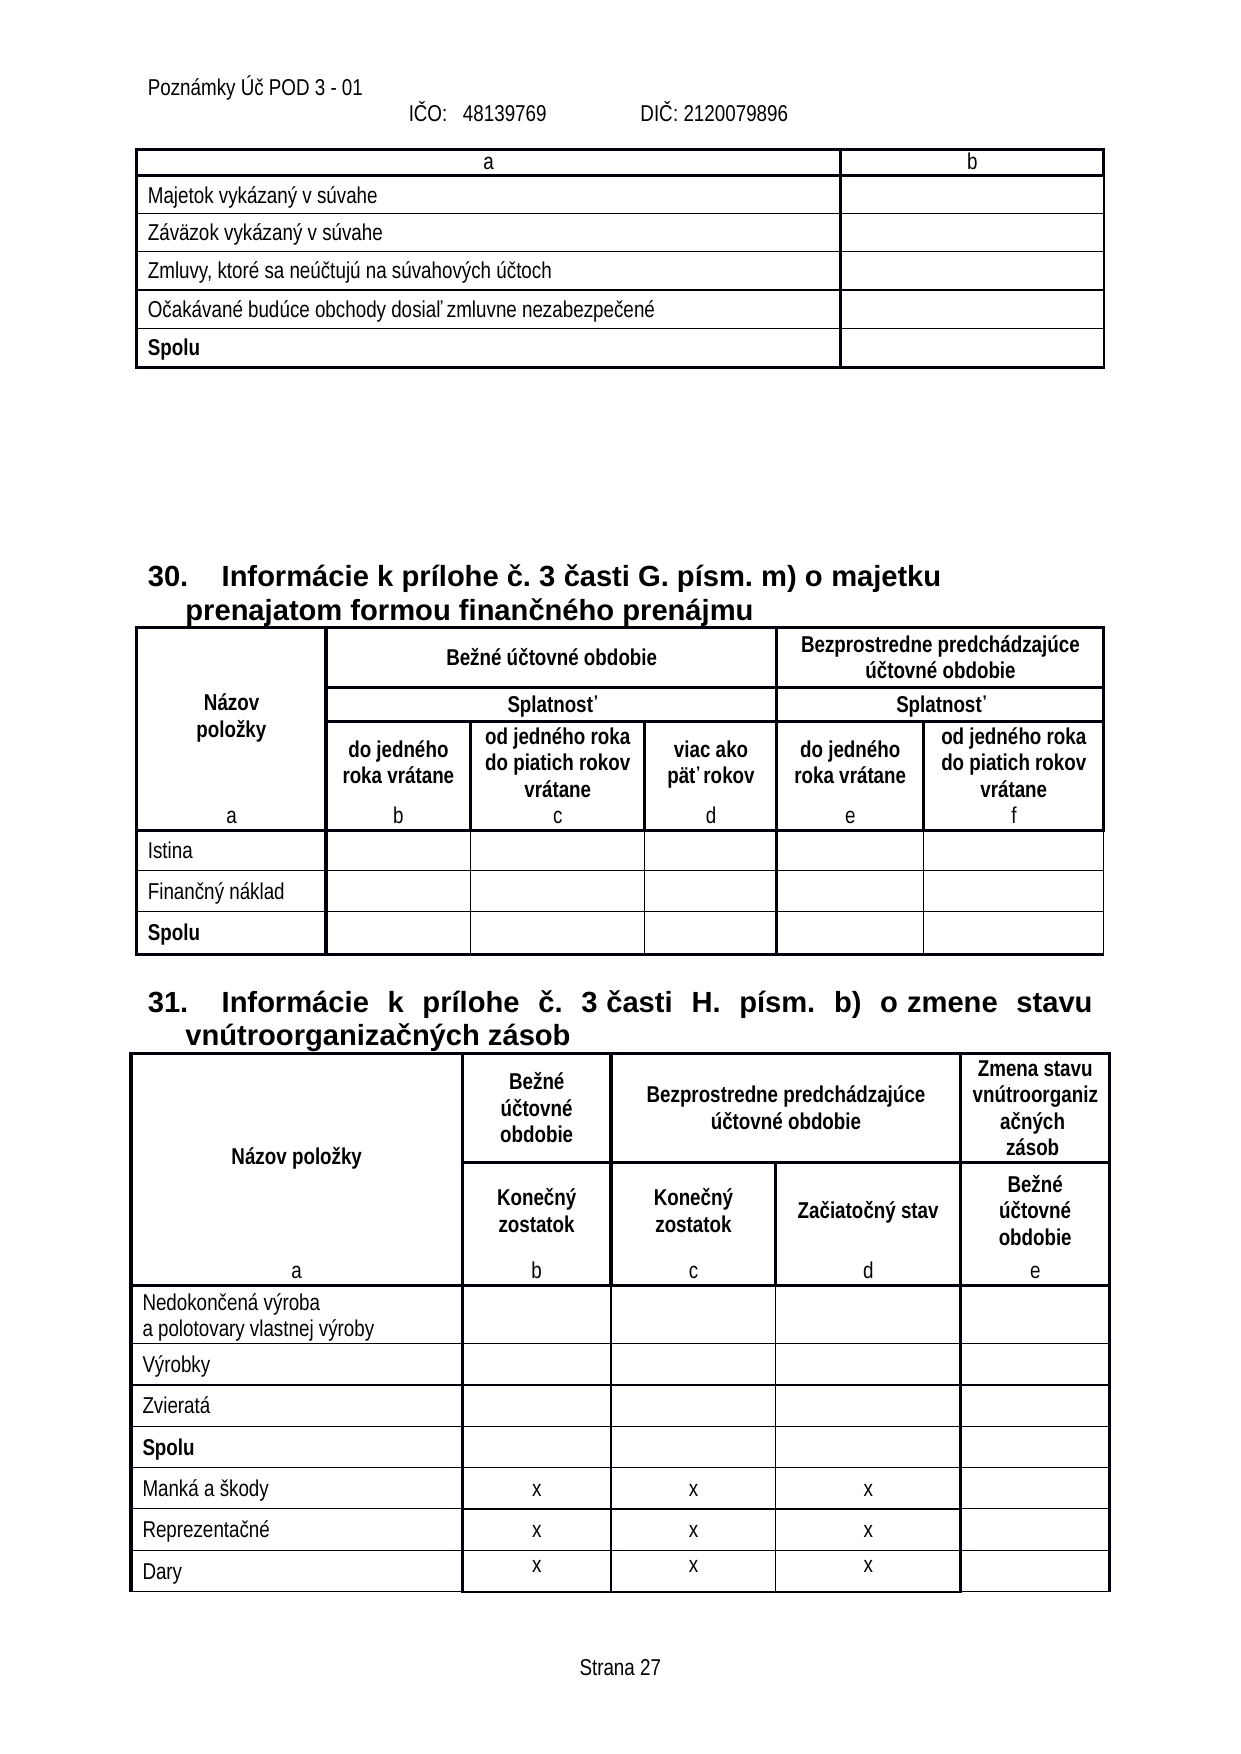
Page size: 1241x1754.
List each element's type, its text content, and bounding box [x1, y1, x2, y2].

table_cell [924, 912, 1103, 952]
table_cell Konečný zostatok [613, 1164, 774, 1257]
table_cell a [133, 1258, 461, 1284]
table_cell [471, 871, 644, 911]
table_cell [842, 291, 1103, 328]
table_cell [471, 912, 644, 952]
table_cell Očakávané budúce obchody dosiaľ zmluvne nezabezpečené [138, 291, 839, 328]
table_cell Spolu [138, 912, 324, 952]
table_cell [612, 1344, 775, 1384]
table_header Názov položky [138, 629, 324, 802]
table_cell Záväzok vykázaný v súvahe [138, 214, 839, 251]
title Informácie k prílohe č. 3 časti H. písm. b) o zmene stavu vnútroorganizačných zásob [148, 985, 1092, 1052]
table_cell x [612, 1510, 775, 1549]
table_cell x [464, 1551, 610, 1591]
table_cell x [776, 1551, 959, 1591]
table_cell b [328, 802, 469, 828]
table_cell [962, 1386, 1108, 1426]
table_cell do jedného roka vrátane [778, 723, 922, 802]
table_cell [962, 1287, 1108, 1343]
table_cell [612, 1287, 775, 1343]
table_cell [612, 1427, 775, 1467]
table_cell viac ako päť rokov [646, 723, 775, 802]
table_cell x [776, 1510, 959, 1549]
table_header Zmena stavu vnútroorganizačných zásob [962, 1055, 1108, 1161]
table_cell [776, 1386, 959, 1426]
table_cell d [646, 802, 775, 828]
table_cell [464, 1287, 610, 1343]
table_cell [962, 1344, 1108, 1384]
table_cell x [612, 1551, 775, 1591]
table_cell Splatnosť [328, 689, 775, 720]
table_header Bezprostredne predchádzajúce účtovné obdobie [613, 1055, 959, 1161]
table_cell od jedného roka do piatich rokov vrátane [472, 723, 643, 802]
table_cell [776, 1287, 959, 1343]
table_cell c [613, 1258, 774, 1284]
table_cell x [464, 1468, 610, 1508]
table_cell [328, 871, 470, 911]
table_cell Manká a škody [133, 1468, 461, 1508]
table_cell d [777, 1258, 959, 1284]
table_cell e [962, 1258, 1108, 1284]
table_header Názov položky [133, 1055, 461, 1257]
table_cell [464, 1427, 610, 1467]
table_cell [842, 214, 1103, 251]
table_cell [924, 871, 1103, 911]
table_cell Spolu [138, 329, 839, 366]
table_cell c [472, 802, 643, 828]
table_cell [328, 912, 470, 952]
table_header Bezprostredne predchádzajúce účtovné obdobie [778, 629, 1102, 686]
table_cell Dary [133, 1551, 461, 1591]
table_cell Majetok vykázaný v súvahe [138, 177, 839, 212]
table_cell [645, 912, 775, 952]
table_cell [842, 252, 1103, 289]
table_cell Reprezentačné [133, 1509, 461, 1549]
table_cell f [925, 802, 1102, 828]
table_cell Splatnosť [778, 689, 1102, 720]
table_cell Zvieratá [133, 1386, 461, 1426]
table_cell [778, 832, 923, 870]
table_cell b [464, 1258, 609, 1284]
table_cell [962, 1427, 1108, 1467]
table_cell od jedného roka do piatich rokov vrátane [925, 723, 1102, 802]
table_cell x [776, 1468, 959, 1508]
table_cell [962, 1509, 1108, 1549]
table_cell Finančný náklad [138, 871, 324, 911]
table_header Bežné účtovné obdobie [328, 629, 775, 686]
table_cell [464, 1344, 610, 1384]
table_cell b [842, 151, 1102, 174]
table_cell [776, 1344, 959, 1384]
table_cell [645, 832, 775, 870]
table_cell Začiatočný stav [777, 1164, 959, 1257]
table_cell [778, 912, 923, 952]
table_cell Konečný zostatok [464, 1164, 609, 1257]
table_cell do jedného roka vrátane [328, 723, 469, 802]
table_cell Nedokončená výroba a polotovary vlastnej výroby [133, 1287, 461, 1343]
table_cell e [778, 802, 922, 828]
title Informácie k prílohe č. 3 časti G. písm. m) o majetku prenajatom formou finančného prenájmu [148, 559, 1092, 626]
table_cell [464, 1386, 610, 1426]
table_cell [962, 1551, 1108, 1591]
table_cell [778, 871, 923, 911]
table_cell Spolu [133, 1427, 461, 1467]
table_cell [842, 329, 1103, 366]
table_cell [842, 177, 1103, 212]
table_cell a [138, 802, 324, 828]
table_cell [924, 832, 1103, 870]
table_cell [328, 832, 470, 870]
table_header Bežné účtovné obdobie [464, 1055, 609, 1161]
table_cell Istina [138, 832, 324, 870]
table_cell Výrobky [133, 1344, 461, 1384]
table_cell [776, 1427, 959, 1467]
table_cell [471, 832, 644, 870]
table_cell x [464, 1510, 610, 1549]
table_cell [645, 871, 775, 911]
table_cell [612, 1386, 775, 1426]
table_cell x [612, 1468, 775, 1508]
table_cell Zmluvy, ktoré sa neúčtujú na súvahových účtoch [138, 252, 839, 289]
table_cell Bežné účtovné obdobie [962, 1164, 1108, 1257]
table_cell [962, 1468, 1108, 1508]
table_cell a [138, 151, 839, 174]
